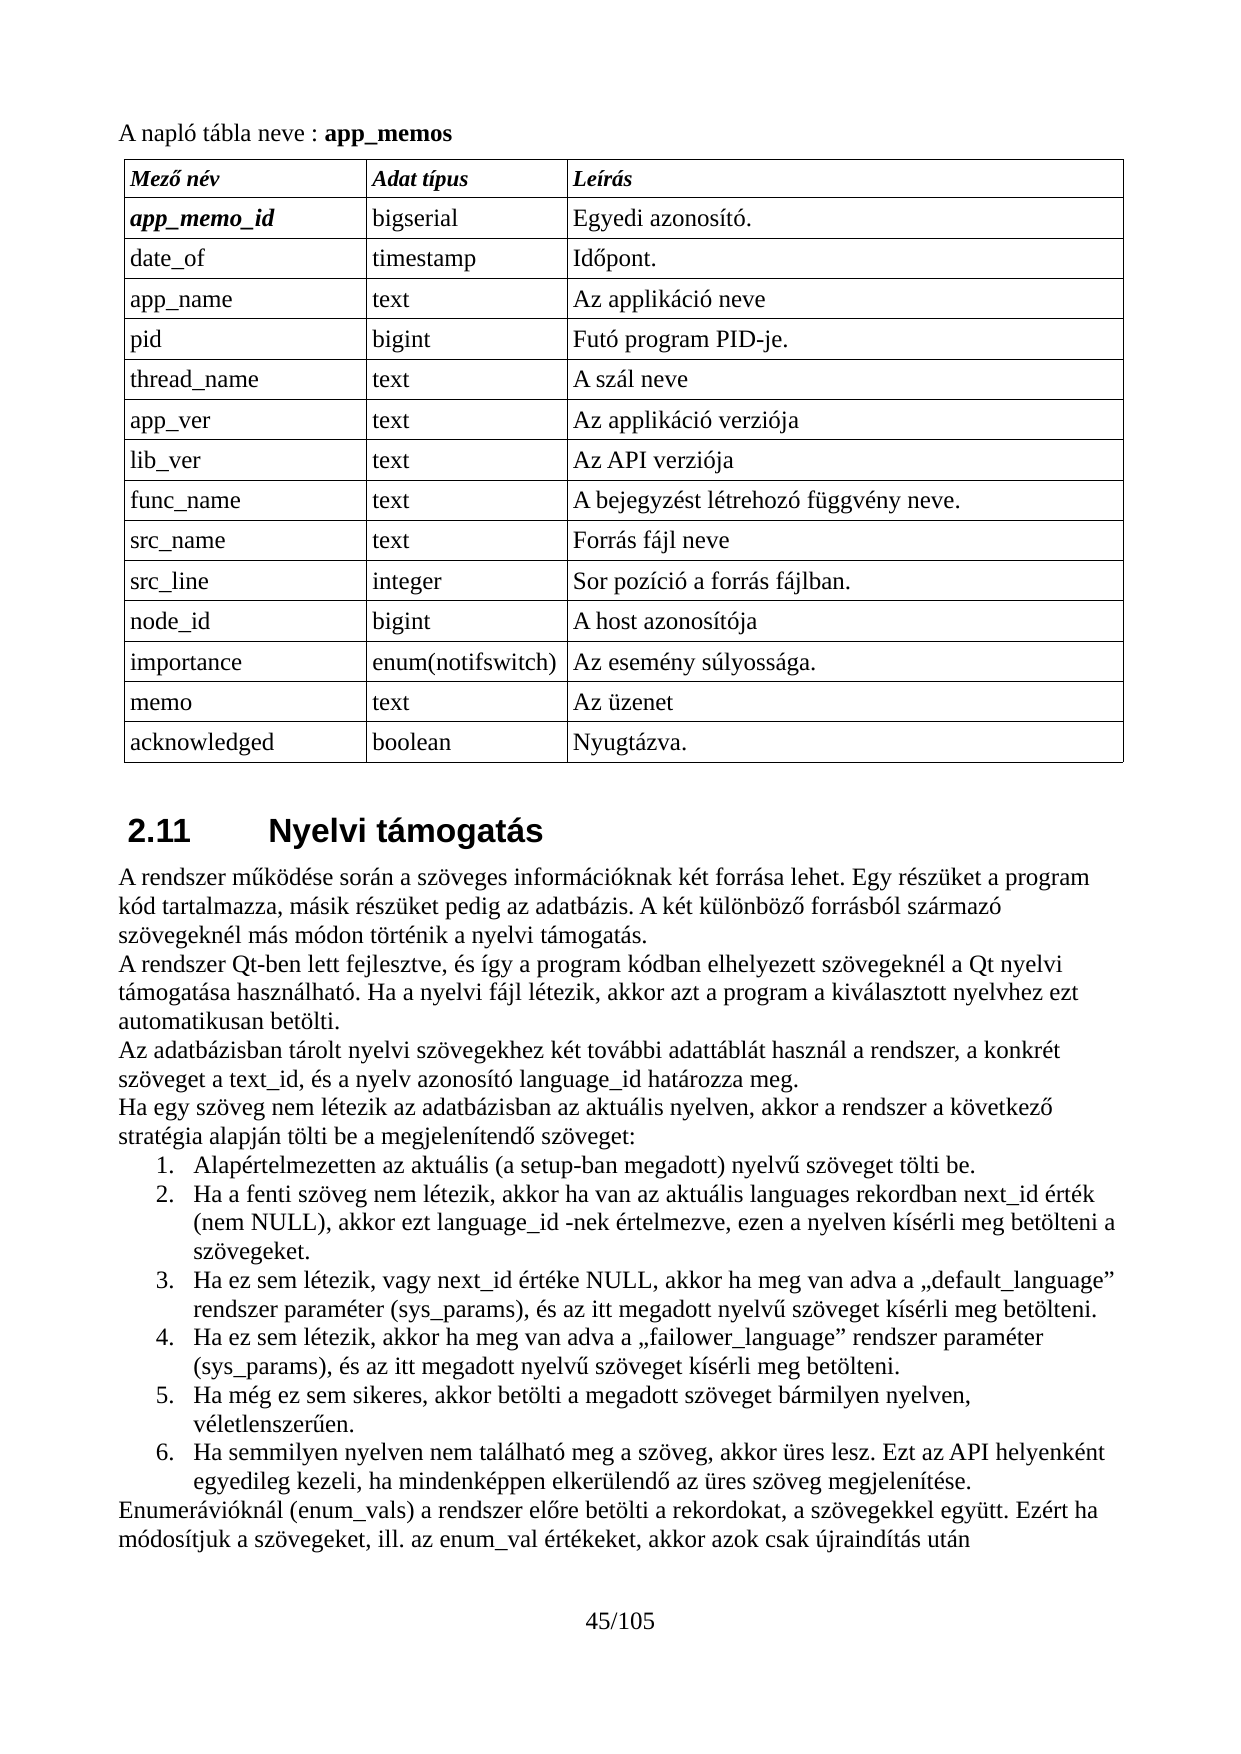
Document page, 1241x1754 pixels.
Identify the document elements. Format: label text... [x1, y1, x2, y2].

table_cell text [367, 682, 567, 721]
table_cell A host azonosítója [568, 601, 1123, 641]
text A napló tábla neve : app_memos [118, 118, 1122, 147]
table_cell enum(notifswitch) [367, 642, 567, 681]
table_cell src_line [125, 561, 366, 600]
table_cell app_ver [125, 400, 366, 439]
table_cell lib_ver [125, 440, 366, 479]
table_cell Sor pozíció a forrás fájlban. [568, 561, 1123, 600]
text A rendszer működése során a szöveges információknak két forrása lehet. Egy részüket a program kód tartalmazza, másik részüket pedig az adatbázis. A két különböző forrásból származó szövegeknél más módon történik a nyelvi támogatás. [118, 862, 1122, 949]
table_cell date_of [125, 239, 366, 278]
table_cell node_id [125, 601, 366, 641]
table_cell Forrás fájl neve [568, 521, 1123, 560]
table_cell integer [367, 561, 567, 600]
list Ha ez sem létezik, akkor ha meg van adva a „failower_language” rendszer paraméter (sys_params), és az itt megadott nyelvű szöveget kísérli meg betölteni. [156, 1322, 1122, 1380]
table_cell Az üzenet [568, 682, 1123, 721]
table_cell Az applikáció neve [568, 279, 1123, 318]
table_header Mező név [125, 160, 366, 197]
text A rendszer Qt-ben lett fejlesztve, és így a program kódban elhelyezett szövegeknél a Qt nyelvi támogatása használható. Ha a nyelvi fájl létezik, akkor azt a program a kiválasztott nyelvhez ezt automatikusan betölti. [118, 949, 1122, 1035]
table_cell text [367, 360, 567, 399]
table_cell A bejegyzést létrehozó függvény neve. [568, 481, 1123, 520]
list Ha semmilyen nyelven nem található meg a szöveg, akkor üres lesz. Ezt az API helyenként egyedileg kezeli, ha mindenképpen elkerülendő az üres szöveg megjelenítése. [156, 1437, 1122, 1495]
table_cell boolean [367, 722, 567, 762]
table_cell bigint [367, 319, 567, 358]
table_cell func_name [125, 481, 366, 520]
table_cell src_name [125, 521, 366, 560]
table_cell text [367, 440, 567, 479]
table_cell Az esemény súlyossága. [568, 642, 1123, 681]
list Alapértelmezetten az aktuális (a setup-ban megadott) nyelvű szöveget tölti be. [156, 1150, 1122, 1179]
table_cell text [367, 521, 567, 560]
list Ha a fenti szöveg nem létezik, akkor ha van az aktuális languages rekordban next_id érték (nem NULL), akkor ezt language_id -nek értelmezve, ezen a nyelven kísérli meg betölteni a szövegeket. [156, 1179, 1122, 1265]
table_cell app_memo_id [125, 198, 366, 238]
table_header Leírás [568, 160, 1123, 197]
table_cell text [367, 279, 567, 318]
text Az adatbázisban tárolt nyelvi szövegekhez két további adattáblát használ a rendszer, a konkrét szöveget a text_id, és a nyelv azonosító language_id határozza meg. [118, 1035, 1122, 1092]
table_cell acknowledged [125, 722, 366, 762]
table_cell importance [125, 642, 366, 681]
list Ha ez sem létezik, vagy next_id értéke NULL, akkor ha meg van adva a „default_language” rendszer paraméter (sys_params), és az itt megadott nyelvű szöveget kísérli meg betölteni. [156, 1265, 1122, 1322]
table_cell app_name [125, 279, 366, 318]
table_cell bigint [367, 601, 567, 641]
table_cell bigserial [367, 198, 567, 238]
text Ha egy szöveg nem létezik az adatbázisban az aktuális nyelven, akkor a rendszer a következő stratégia alapján tölti be a megjelenítendő szöveget: [118, 1092, 1122, 1150]
list Ha még ez sem sikeres, akkor betölti a megadott szöveget bármilyen nyelven, véletlenszerűen. [156, 1380, 1122, 1437]
table_cell Az API verziója [568, 440, 1123, 479]
table_header Adat típus [367, 160, 567, 197]
table_cell Időpont. [568, 239, 1123, 278]
table_cell Futó program PID-je. [568, 319, 1123, 358]
text Enumerávióknál (enum_vals) a rendszer előre betölti a rekordokat, a szövegekkel együtt. Ezért ha módosítjuk a szövegeket, ill. az enum_val értékeket, akkor azok csak újraindítás után [118, 1495, 1122, 1552]
table_cell text [367, 400, 567, 439]
table_cell Az applikáció verziója [568, 400, 1123, 439]
table_cell text [367, 481, 567, 520]
table_cell thread_name [125, 360, 366, 399]
table_cell pid [125, 319, 366, 358]
table_cell A szál neve [568, 360, 1123, 399]
subtitle Nyelvi támogatás [118, 811, 1122, 850]
table_cell timestamp [367, 239, 567, 278]
table_cell Egyedi azonosító. [568, 198, 1123, 238]
table_cell Nyugtázva. [568, 722, 1123, 762]
table_cell memo [125, 682, 366, 721]
